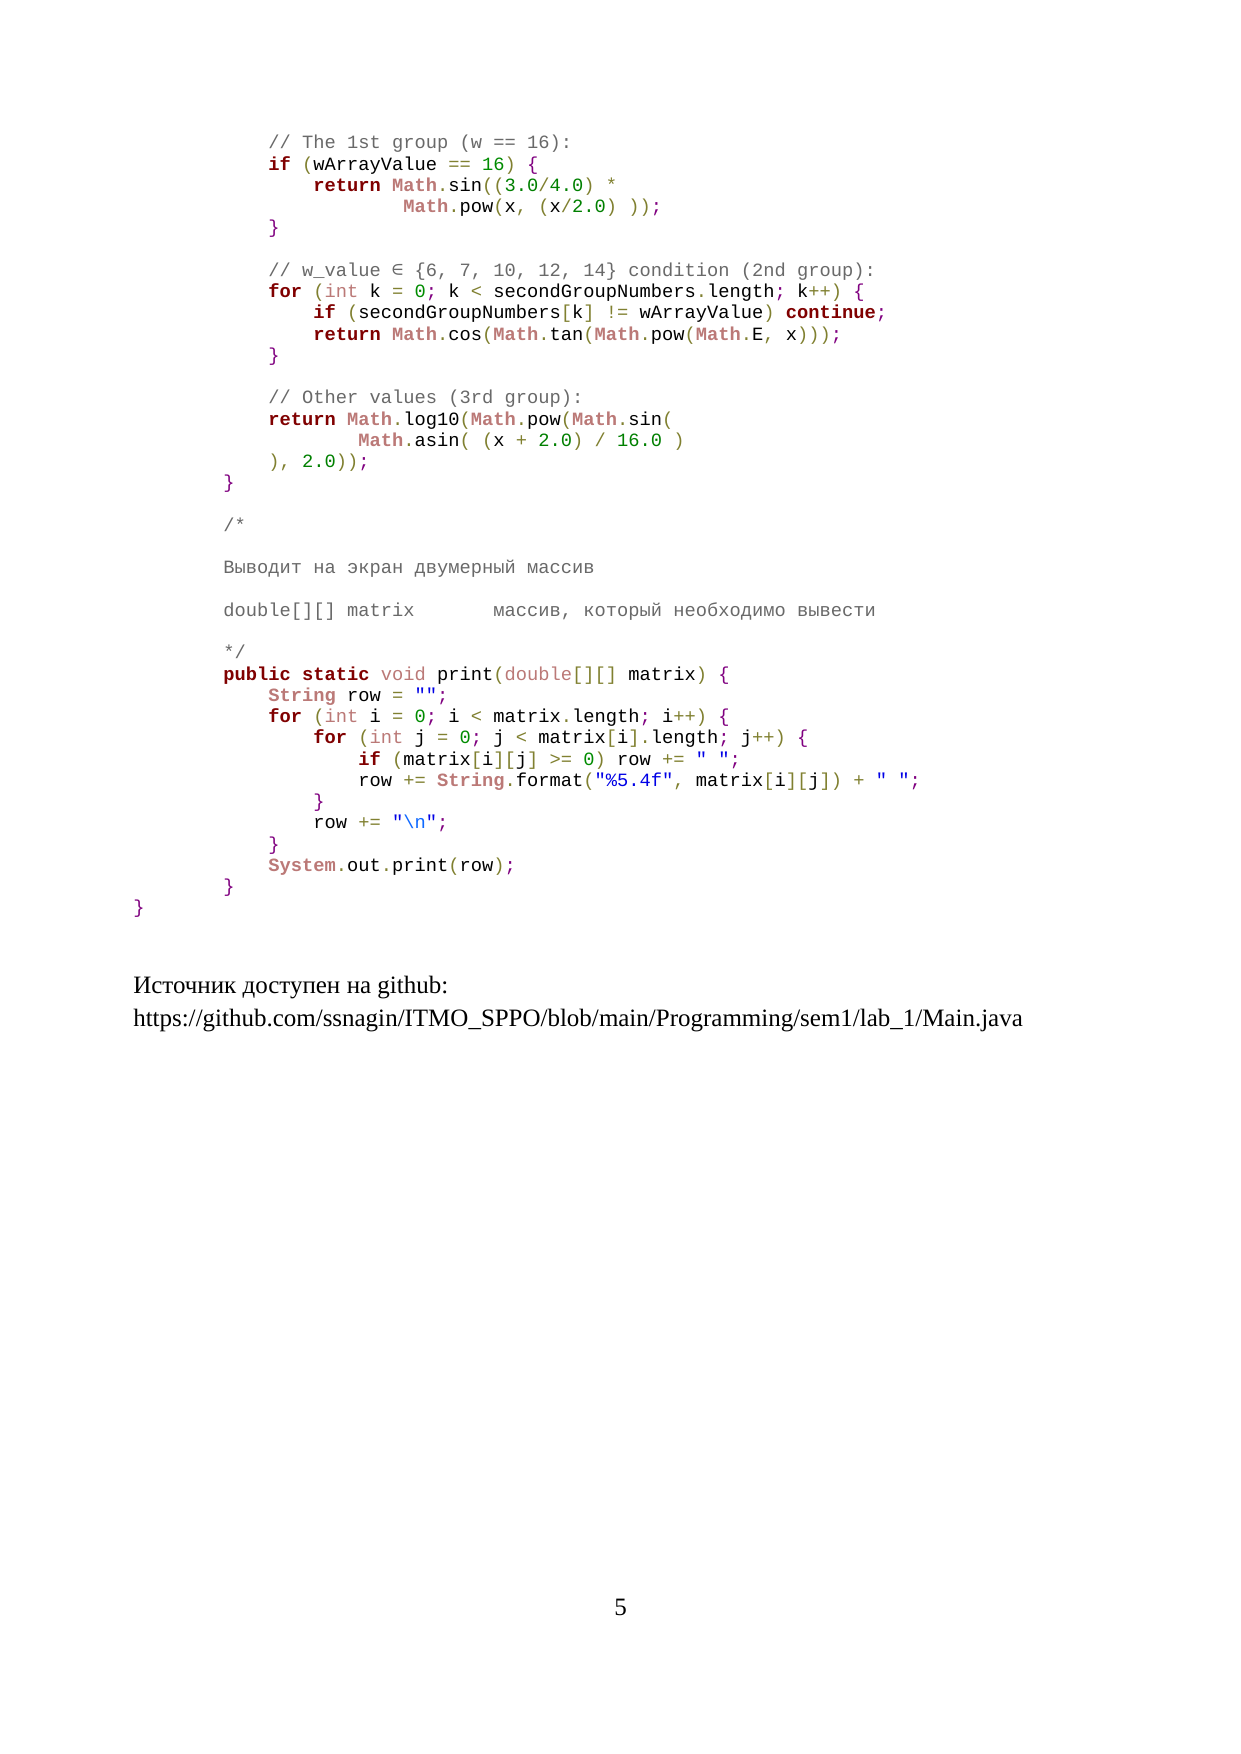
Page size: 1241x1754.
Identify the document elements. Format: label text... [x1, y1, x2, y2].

text Источник доступен на github: https://github.com/ssnagin/ITMO_SPPO/blob/main/Programming/sem1/lab_1/Main.java [133, 970, 1107, 1032]
text if (secondGroupNumbers[k] != wArrayValue) continue; [133, 303, 1107, 324]
text String row = ""; [133, 686, 1107, 707]
text Math.asin( (x + 2.0) / 16.0 ) [133, 431, 1107, 452]
text return Math.log10(Math.pow(Math.sin( [133, 409, 1107, 431]
text for (int j = 0; j < matrix[i].length; j++) { [133, 728, 1107, 749]
text System.out.print(row); [133, 856, 1107, 877]
text if (matrix[i][j] >= 0) row += " "; [133, 749, 1107, 771]
text row += "\n"; [133, 813, 1107, 834]
text } [133, 346, 1107, 367]
text return Math.cos(Math.tan(Math.pow(Math.E, x))); [133, 324, 1107, 346]
text if (wArrayValue == 16) { [133, 154, 1107, 176]
text Math.pow(x, (x/2.0) )); [133, 197, 1107, 218]
text ), 2.0)); [133, 452, 1107, 473]
text } [133, 218, 1107, 239]
text // Other values (3rd group): [133, 388, 1107, 409]
text } [133, 473, 1107, 494]
text */ [133, 643, 1107, 664]
text return Math.sin((3.0/4.0) * [133, 176, 1107, 197]
text // The 1st group (w == 16): [133, 133, 1107, 154]
text } [133, 792, 1107, 813]
text public static void print(double[][] matrix) { [133, 664, 1107, 686]
text } [133, 877, 1107, 898]
text row += String.format("%5.4f", matrix[i][j]) + " "; [133, 771, 1107, 792]
text } [133, 834, 1107, 856]
text // w_value ∈ {6, 7, 10, 12, 14} condition (2nd group): [133, 261, 1107, 282]
text } [133, 898, 1107, 919]
text /* [133, 516, 1107, 537]
text double[][] matrix массив, который необходимо вывести [133, 601, 1107, 622]
text Выводит на экран двумерный массив [133, 558, 1107, 579]
text for (int i = 0; i < matrix.length; i++) { [133, 707, 1107, 728]
text for (int k = 0; k < secondGroupNumbers.length; k++) { [133, 282, 1107, 303]
